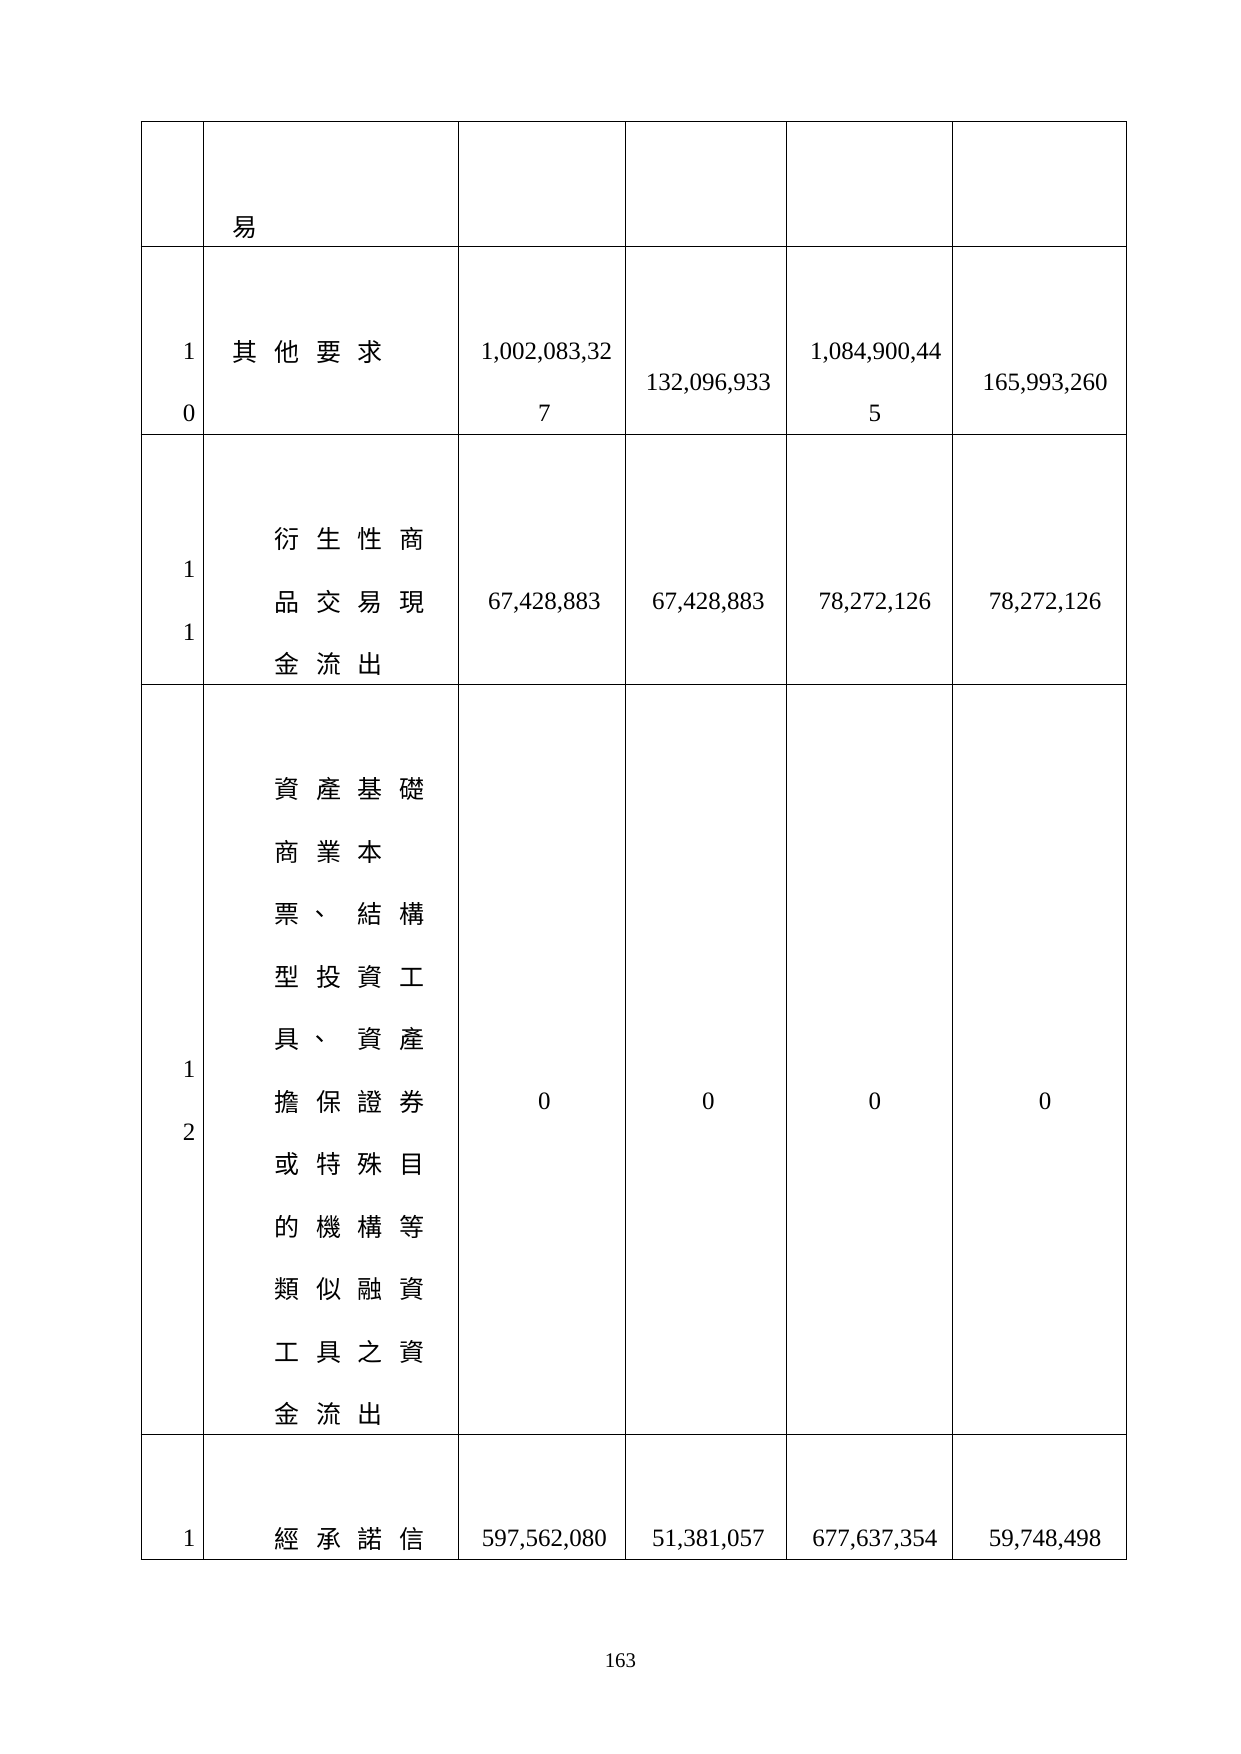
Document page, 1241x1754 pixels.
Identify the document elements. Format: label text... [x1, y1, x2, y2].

table_cell 59,748,498 [953, 1435, 1126, 1558]
table_cell 經承諾信 [204, 1435, 458, 1558]
table_cell 132,096,933 [626, 247, 786, 433]
table_cell 11 [142, 435, 203, 683]
table_cell [626, 122, 786, 246]
table_cell [953, 122, 1126, 246]
table_cell 51,381,057 [626, 1435, 786, 1558]
table_cell [142, 122, 203, 246]
table_cell 67,428,883 [626, 435, 786, 683]
table_cell 其他要求 [204, 247, 458, 433]
table_cell [787, 122, 952, 246]
table_cell 資產基礎商業本票、結構型投資工具、資產擔保證券或特殊目的機構等類似融資工具之資金流出 [204, 685, 458, 1433]
table_cell 0 [459, 685, 625, 1433]
table_cell [459, 122, 625, 246]
table_cell 677,637,354 [787, 1435, 952, 1558]
table_cell 易 [204, 122, 458, 246]
table_cell 1,084,900,445 [787, 247, 952, 433]
table_cell 10 [142, 247, 203, 433]
table_cell 165,993,260 [953, 247, 1126, 433]
table_cell 12 [142, 685, 203, 1433]
table_cell 0 [626, 685, 786, 1433]
table_cell 0 [953, 685, 1126, 1433]
table_cell 1,002,083,327 [459, 247, 625, 433]
table_cell 78,272,126 [953, 435, 1126, 683]
table_cell 67,428,883 [459, 435, 625, 683]
table_cell 597,562,080 [459, 1435, 625, 1558]
table_cell 0 [787, 685, 952, 1433]
table_cell 78,272,126 [787, 435, 952, 683]
table_cell 衍生性商品交易現金流出 [204, 435, 458, 683]
table_cell 1 [142, 1435, 203, 1558]
